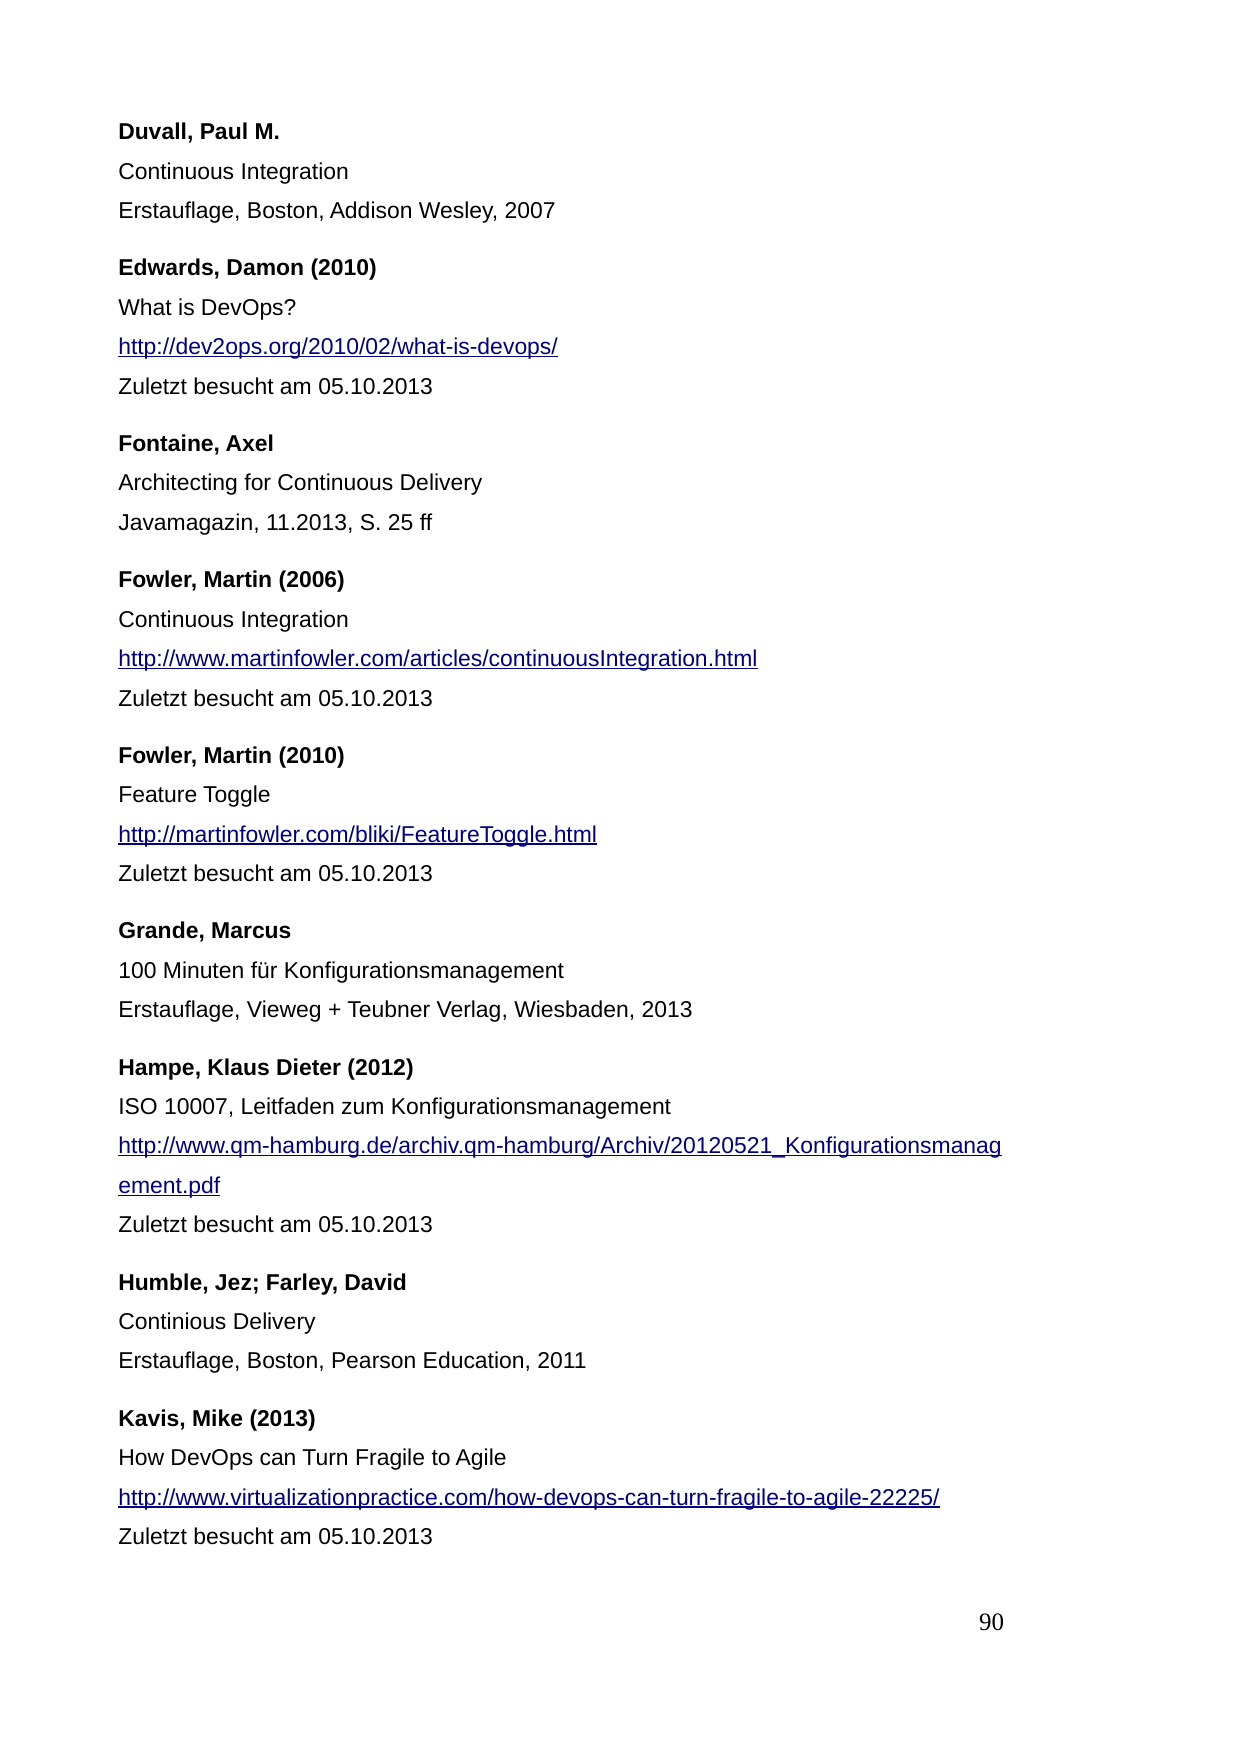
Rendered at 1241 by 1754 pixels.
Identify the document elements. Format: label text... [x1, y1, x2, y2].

text Fontaine, Axel Architecting for Continuous Delivery Javamagazin, 11.2013, S. 25 ff [118, 430, 1004, 535]
text Edwards, Damon (2010) What is DevOps? http://dev2ops.org/2010/02/what-is-devops/ Zuletzt besucht am 05.10.2013 [118, 254, 1004, 399]
text Humble, Jez; Farley, David Continious Delivery Erstauflage, Boston, Pearson Education, 2011 [118, 1268, 1004, 1374]
text Hampe, Klaus Dieter (2012) ISO 10007, Leitfaden zum Konfigurationsmanagement http://www.qm-hamburg.de/archiv.qm-hamburg/Archiv/20120521_Konfigurationsmanagement.pdf Zuletzt besucht am 05.10.2013 [118, 1053, 1004, 1238]
text Kavis, Mike (2013) How DevOps can Turn Fragile to Agile http://www.virtualizationpractice.com/how-devops-can-turn-fragile-to-agile-22225/ Zuletzt besucht am 05.10.2013 [118, 1405, 1004, 1549]
text Duvall, Paul M. Continuous Integration Erstauflage, Boston, Addison Wesley, 2007 [118, 118, 1004, 223]
text Fowler, Martin (2010) Feature Toggle http://martinfowler.com/bliki/FeatureToggle.html Zuletzt besucht am 05.10.2013 [118, 742, 1004, 886]
text Grande, Marcus 100 Minuten für Konfigurationsmanagement Erstauflage, Vieweg + Teubner Verlag, Wiesbaden, 2013 [118, 917, 1004, 1023]
text Fowler, Martin (2006) Continuous Integration http://www.martinfowler.com/articles/continuousIntegration.html Zuletzt besucht am 05.10.2013 [118, 566, 1004, 711]
